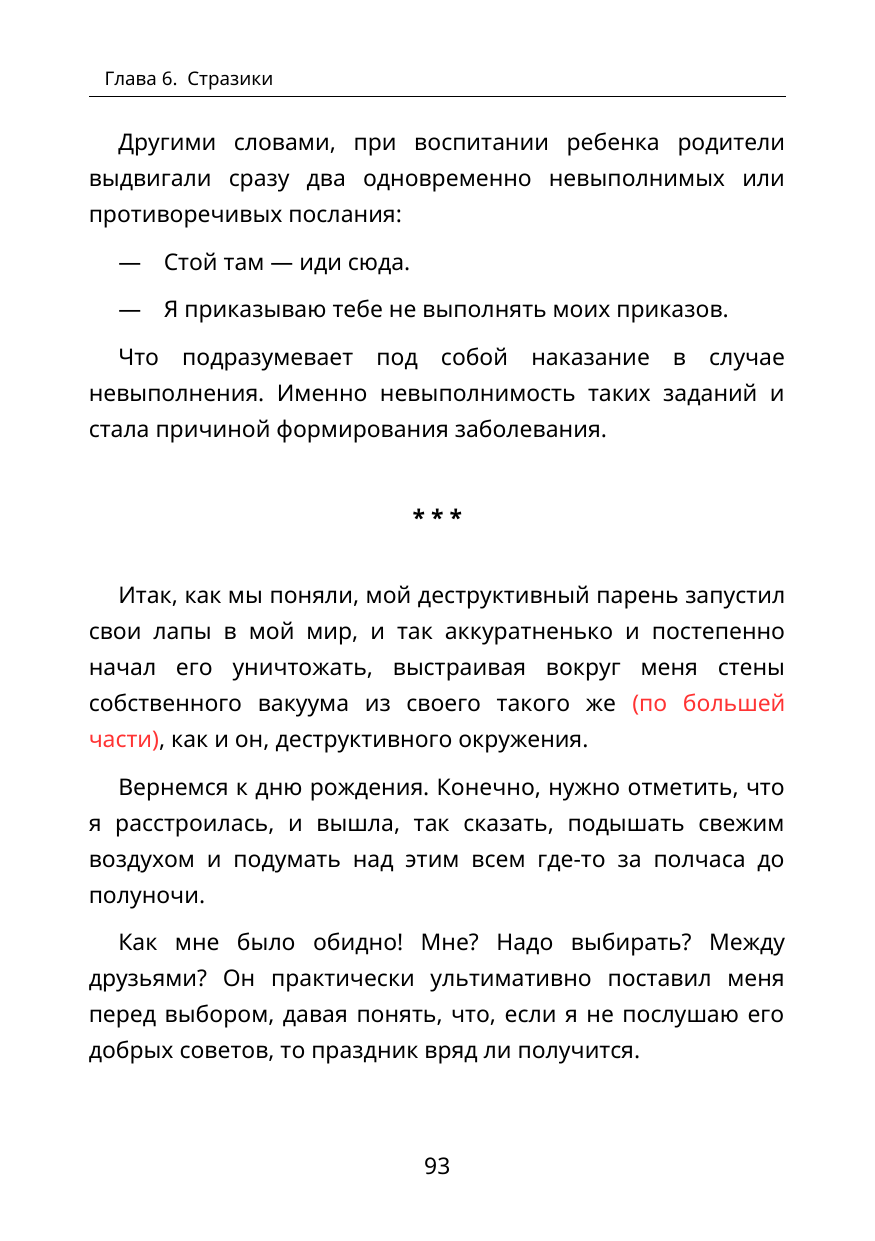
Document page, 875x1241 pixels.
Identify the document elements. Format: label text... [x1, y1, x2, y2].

text Другими словами, при воспитании ребенка родители выдвигали сразу два одновременно невыполнимых или противоречивых послания: [88, 126, 786, 229]
list Я приказываю тебе не выполнять моих приказов. [88, 293, 786, 324]
text Как мне было обидно! Мне? Надо выбирать? Между друзьями? Он практически ультимативно поставил меня перед выбором, давая понять, что, если я не послушаю его добрых советов, то праздник вряд ли получится. [88, 926, 786, 1065]
text Вернемся к дню рождения. Конечно, нужно отметить, что я расстроилась, и вышла, так сказать, подышать свежим воздухом и подумать над этим всем где-то за полчаса до полуночи. [88, 771, 786, 910]
list Стой там — иди сюда. [88, 246, 786, 277]
subtitle * * * [88, 502, 786, 533]
text Что подразумевает под собой наказание в случае невыполнения. Именно невыполнимость таких заданий и стала причиной формирования заболевания. [88, 341, 786, 444]
text Итак, как мы поняли, мой деструктивный парень запустил свои лапы в мой мир, и так аккуратненько и постепенно начал его уничтожать, выстраивая вокруг меня стены собственного вакуума из своего такого же (по большей части), как и он, деструктивного окружения. [88, 579, 786, 754]
